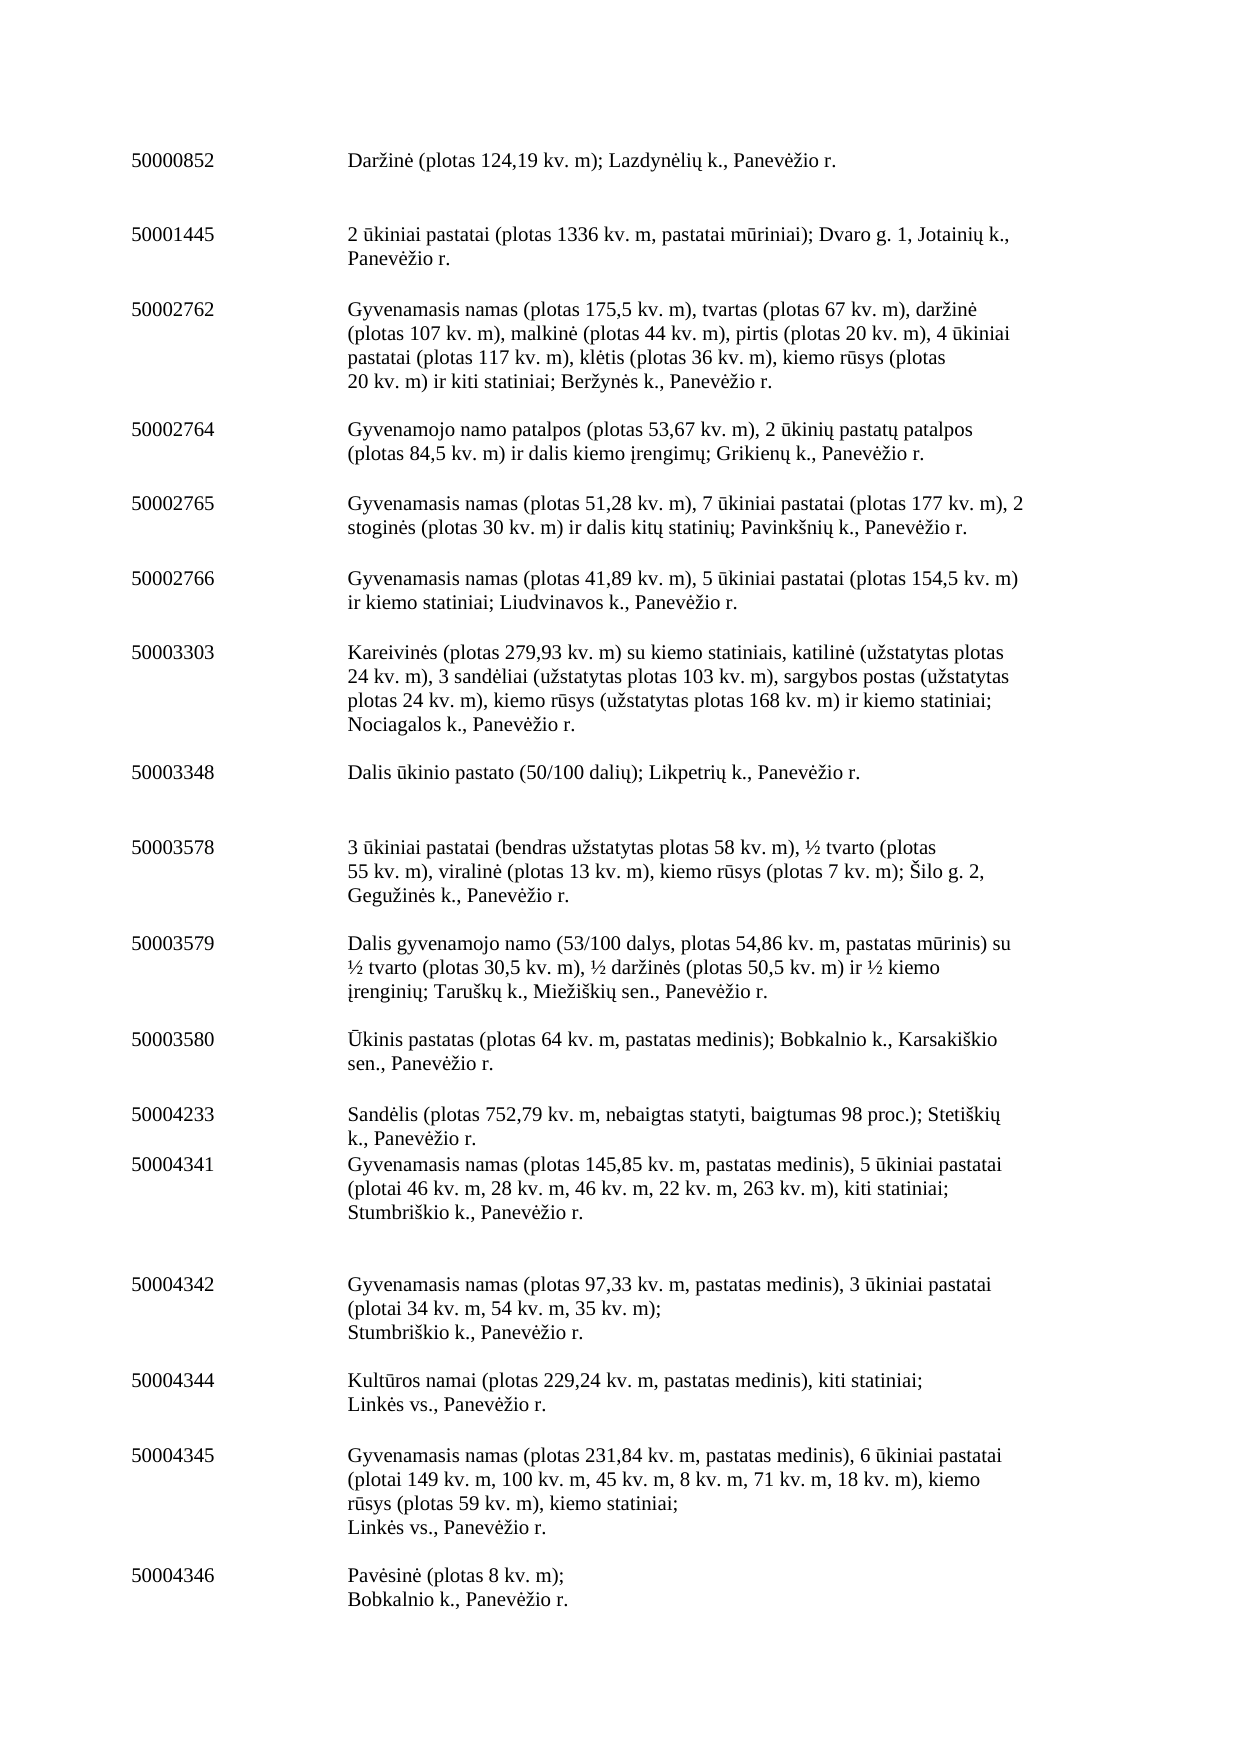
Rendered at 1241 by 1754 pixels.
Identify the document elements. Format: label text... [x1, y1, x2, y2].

table_cell [1155, 1539, 1164, 1563]
table_cell [1193, 640, 1211, 736]
table_cell [1164, 1563, 1170, 1613]
table_cell [101, 1027, 114, 1077]
table_cell [1037, 760, 1074, 811]
table_cell 2 ūkiniai pastatai (plotas 1336 kv. m, pastatai mūriniai); Dvaro g. 1, Jotainių k., Panevėžio r. [336, 222, 1037, 272]
table_cell [1193, 541, 1211, 566]
table_cell [1104, 1563, 1148, 1613]
table_cell [1193, 1419, 1211, 1443]
table_cell [101, 1443, 114, 1539]
table_cell [1170, 1613, 1192, 1637]
table_cell [1170, 616, 1192, 640]
table_cell [1193, 1248, 1211, 1272]
table_cell Dalis ūkinio pastato (50/100 dalių); Likpetrių k., Panevėžio r. [336, 760, 1037, 811]
table_cell [1193, 1563, 1211, 1613]
table_cell [1037, 148, 1074, 198]
table_cell [1164, 1272, 1170, 1344]
table_cell [1077, 491, 1081, 541]
table_cell 50002766 [115, 566, 336, 616]
table_cell [1037, 1272, 1074, 1344]
table_cell [101, 1419, 114, 1443]
table_cell [1193, 1368, 1211, 1419]
table_cell [101, 1368, 114, 1419]
table_cell [115, 1003, 1155, 1027]
table_cell [1164, 907, 1170, 931]
table_cell [1164, 811, 1170, 834]
table_cell [1104, 760, 1148, 811]
table_cell [1170, 1224, 1192, 1248]
table_cell Gyvenamasis namas (plotas 51,28 kv. m), 7 ūkiniai pastatai (plotas 177 kv. m), 2 stoginės (plotas 30 kv. m) ir dalis kitų statinių; Pavinkšnių k., Panevėžio r. [336, 491, 1037, 541]
table_cell [1155, 566, 1164, 616]
table_cell [1170, 760, 1192, 811]
table_cell Ūkinis pastatas (plotas 64 kv. m, pastatas medinis); Bobkalnio k., Karsakiškio sen., Panevėžio r. [336, 1027, 1037, 1077]
table_cell [1077, 1443, 1081, 1539]
table_cell [1104, 640, 1148, 736]
table_cell [1164, 736, 1170, 760]
table_cell [1037, 640, 1074, 736]
table_cell [1104, 1101, 1148, 1152]
table_cell Gyvenamasis namas (plotas 41,89 kv. m), 5 ūkiniai pastatai (plotas 154,5 kv. m) ir kiemo statiniai; Liudvinavos k., Panevėžio r. [336, 566, 1037, 616]
table_cell [1193, 1443, 1211, 1539]
table_cell [1148, 148, 1155, 198]
table_cell [1148, 640, 1155, 736]
table_cell [1148, 1272, 1155, 1344]
table_cell [1170, 907, 1192, 931]
table_cell [1077, 1272, 1081, 1344]
table_cell [115, 1344, 1155, 1368]
table_cell [1077, 1101, 1081, 1152]
table_cell 50003578 [115, 835, 336, 907]
table_cell [1037, 566, 1074, 616]
table_cell [1155, 616, 1164, 640]
table_cell [1037, 491, 1074, 541]
table_cell [1148, 1027, 1155, 1077]
table_cell [1164, 640, 1170, 736]
table_cell [1170, 1003, 1192, 1027]
table_cell [1081, 1443, 1104, 1539]
table_cell [1155, 835, 1164, 907]
table_cell [1193, 616, 1211, 640]
table_cell [1155, 198, 1164, 222]
table_cell [101, 1248, 114, 1272]
table_cell [1170, 467, 1192, 491]
table_cell [1081, 640, 1104, 736]
table_cell [1148, 931, 1155, 1003]
table_cell [1164, 1419, 1170, 1443]
table_cell Gyvenamojo namo patalpos (plotas 53,67 kv. m), 2 ūkinių pastatų patalpos (plotas 84,5 kv. m) ir dalis kiemo įrengimų; Grikienų k., Panevėžio r. [336, 417, 1037, 467]
table_cell [1104, 566, 1148, 616]
table_cell [1164, 1539, 1170, 1563]
table_cell [1081, 148, 1104, 198]
table_cell [1170, 1563, 1192, 1613]
table_cell [115, 1248, 1155, 1272]
table_cell [1193, 1272, 1211, 1344]
table_cell [1170, 1443, 1192, 1539]
table_cell [1155, 1078, 1164, 1101]
table_cell [101, 393, 114, 417]
table_cell [1081, 1368, 1104, 1419]
table_cell [1193, 760, 1211, 811]
table_cell [1170, 640, 1192, 736]
table_cell [1164, 1368, 1170, 1419]
table_cell [1193, 566, 1211, 616]
table_cell [1170, 222, 1192, 272]
table_cell [1193, 1613, 1211, 1637]
table_cell [1193, 1078, 1211, 1101]
table_cell [101, 198, 114, 222]
table_cell [1104, 296, 1148, 393]
table_cell Kultūros namai (plotas 229,24 kv. m, pastatas medinis), kiti statiniai; Linkės vs., Panevėžio r. [336, 1368, 1037, 1419]
table_cell [115, 198, 1155, 222]
table_cell [1037, 417, 1074, 467]
table_cell [1037, 1563, 1074, 1613]
table_cell [1077, 1152, 1081, 1224]
table_cell [1155, 1152, 1164, 1224]
table_cell [1148, 1368, 1155, 1419]
table_cell [1164, 222, 1170, 272]
table_cell [1164, 1101, 1170, 1152]
table_cell [101, 273, 114, 296]
table_cell [1170, 148, 1192, 198]
table_cell 50004341 [115, 1152, 336, 1224]
table_cell [115, 1539, 1155, 1563]
table_cell [1170, 1248, 1192, 1272]
table_cell [1148, 566, 1155, 616]
table_cell [1037, 296, 1074, 393]
table_cell [1193, 1027, 1211, 1077]
table_cell [1148, 417, 1155, 467]
table_cell [1164, 566, 1170, 616]
table_cell [1081, 760, 1104, 811]
table_cell Kareivinės (plotas 279,93 kv. m) su kiemo statiniais, katilinė (užstatytas plotas 24 kv. m), 3 sandėliai (užstatytas plotas 103 kv. m), sargybos postas (užstatytas plotas 24 kv. m), kiemo rūsys (užstatytas plotas 168 kv. m) ir kiemo statiniai; Nociagalos k., Panevėžio r. [336, 640, 1037, 736]
table_cell [1081, 296, 1104, 393]
table_cell [1081, 417, 1104, 467]
table_cell [1081, 931, 1104, 1003]
table_cell [1104, 148, 1148, 198]
table_cell [115, 1613, 1155, 1637]
table_cell [115, 467, 1155, 491]
table_cell Pavėsinė (plotas 8 kv. m); Bobkalnio k., Panevėžio r. [336, 1563, 1037, 1613]
table_cell [1170, 491, 1192, 541]
table_cell [101, 467, 114, 491]
table_cell [1077, 1368, 1081, 1419]
table_cell [101, 541, 114, 566]
table_cell [1193, 148, 1211, 198]
table_cell [1164, 1224, 1170, 1248]
table_cell [1155, 811, 1164, 834]
table_cell [1193, 1344, 1211, 1368]
table_cell 50002765 [115, 491, 336, 541]
table_cell 50002764 [115, 417, 336, 467]
table_cell [1164, 273, 1170, 296]
table_cell [101, 1224, 114, 1248]
table_cell Gyvenamasis namas (plotas 97,33 kv. m, pastatas medinis), 3 ūkiniai pastatai (plotai 34 kv. m, 54 kv. m, 35 kv. m); Stumbriškio k., Panevėžio r. [336, 1272, 1037, 1344]
table_cell [101, 1152, 114, 1224]
table_cell [101, 222, 114, 272]
table_cell Sandėlis (plotas 752,79 kv. m, nebaigtas statyti, baigtumas 98 proc.); Stetiškių k., Panevėžio r. [336, 1101, 1037, 1152]
table_cell [1170, 736, 1192, 760]
table_cell [1037, 835, 1074, 907]
table_cell 50003580 [115, 1027, 336, 1077]
table_cell [115, 616, 1155, 640]
table_cell [1170, 198, 1192, 222]
table_cell [1155, 640, 1164, 736]
table_cell [101, 1003, 114, 1027]
table_cell [1170, 1027, 1192, 1077]
table_cell [1077, 566, 1081, 616]
table_cell [1170, 1344, 1192, 1368]
table_cell [1081, 1027, 1104, 1077]
table_cell 50004344 [115, 1368, 336, 1419]
table_cell [1155, 931, 1164, 1003]
table_cell 3 ūkiniai pastatai (bendras užstatytas plotas 58 kv. m), ½ tvarto (plotas 55 kv. m), viralinė (plotas 13 kv. m), kiemo rūsys (plotas 7 kv. m); Šilo g. 2, Gegužinės k., Panevėžio r. [336, 835, 1037, 907]
table_cell [1155, 148, 1164, 198]
table_cell [1104, 931, 1148, 1003]
table_cell [1164, 1344, 1170, 1368]
table_cell [1104, 1027, 1148, 1077]
table_cell [1155, 1272, 1164, 1344]
table_cell [1148, 1443, 1155, 1539]
table_cell [1148, 835, 1155, 907]
table_cell [1170, 296, 1192, 393]
table_cell [1148, 1101, 1155, 1152]
table_cell [1170, 566, 1192, 616]
table_cell [1037, 1101, 1074, 1152]
table_cell 50003579 [115, 931, 336, 1003]
table_cell [1077, 148, 1081, 198]
table_cell [1148, 222, 1155, 272]
table_cell [101, 1101, 114, 1152]
table_cell [1155, 1563, 1164, 1613]
table_cell [1170, 273, 1192, 296]
table_cell [101, 760, 114, 811]
table_cell [1155, 1224, 1164, 1248]
table_cell [1155, 1344, 1164, 1368]
table_cell [1155, 296, 1164, 393]
table_cell [1170, 811, 1192, 834]
table_cell [1155, 417, 1164, 467]
table_cell [1193, 1101, 1211, 1152]
table_cell [1164, 1613, 1170, 1637]
table_cell [1155, 393, 1164, 417]
table_cell [1104, 491, 1148, 541]
table_cell [1077, 296, 1081, 393]
table_cell [1170, 417, 1192, 467]
table_cell [1148, 760, 1155, 811]
table_cell [1155, 1419, 1164, 1443]
table_cell [115, 1419, 1155, 1443]
table_cell [1164, 835, 1170, 907]
table_cell [1193, 1539, 1211, 1563]
table_cell [1155, 273, 1164, 296]
table_cell [1155, 760, 1164, 811]
table_cell [1037, 1443, 1074, 1539]
table_cell [1170, 1539, 1192, 1563]
table_cell Gyvenamasis namas (plotas 145,85 kv. m, pastatas medinis), 5 ūkiniai pastatai (plotai 46 kv. m, 28 kv. m, 46 kv. m, 22 kv. m, 263 kv. m), kiti statiniai; Stumbriškio k., Panevėžio r. [336, 1152, 1037, 1224]
table_cell [101, 931, 114, 1003]
table_cell [1104, 417, 1148, 467]
table_cell [1164, 198, 1170, 222]
table_cell [1148, 1563, 1155, 1613]
table_cell [1104, 222, 1148, 272]
table_cell [1081, 1272, 1104, 1344]
table_cell [115, 1078, 1155, 1101]
table_cell [1164, 1027, 1170, 1077]
table_cell [101, 835, 114, 907]
table_cell [1155, 736, 1164, 760]
table_cell 50003303 [115, 640, 336, 736]
table_cell [1077, 640, 1081, 736]
table_cell [1164, 148, 1170, 198]
table_cell [101, 1344, 114, 1368]
table_cell [1104, 1152, 1148, 1224]
table_cell [1037, 1152, 1074, 1224]
table_cell [1155, 541, 1164, 566]
table_cell [115, 811, 1155, 834]
table_cell [1155, 1101, 1164, 1152]
table_cell [1077, 417, 1081, 467]
table_cell [1164, 1152, 1170, 1224]
table_cell Gyvenamasis namas (plotas 231,84 kv. m, pastatas medinis), 6 ūkiniai pastatai (plotai 149 kv. m, 100 kv. m, 45 kv. m, 8 kv. m, 71 kv. m, 18 kv. m), kiemo rūsys (plotas 59 kv. m), kiemo statiniai; Linkės vs., Panevėžio r. [336, 1443, 1037, 1539]
table_cell [1170, 1101, 1192, 1152]
table_cell [1193, 931, 1211, 1003]
table_cell [1081, 1101, 1104, 1152]
table_cell 50001445 [115, 222, 336, 272]
table_cell [1077, 222, 1081, 272]
table_cell [101, 736, 114, 760]
table_cell [1164, 417, 1170, 467]
table_cell [101, 1563, 114, 1613]
table_cell Dalis gyvenamojo namo (53/100 dalys, plotas 54,86 kv. m, pastatas mūrinis) su ½ tvarto (plotas 30,5 kv. m), ½ daržinės (plotas 50,5 kv. m) ir ½ kiemo įrenginių; Taruškų k., Miežiškių sen., Panevėžio r. [336, 931, 1037, 1003]
table_cell [1193, 222, 1211, 272]
table_cell [1164, 760, 1170, 811]
table_cell [1193, 1152, 1211, 1224]
table_cell [1170, 1419, 1192, 1443]
table_cell [1193, 393, 1211, 417]
table_cell [101, 811, 114, 834]
table_cell [115, 736, 1155, 760]
table_cell [1193, 417, 1211, 467]
table_cell [1104, 1272, 1148, 1344]
table_cell [1081, 491, 1104, 541]
table_cell [1170, 1272, 1192, 1344]
table_cell 50004345 [115, 1443, 336, 1539]
table_cell [1077, 835, 1081, 907]
table_cell [115, 273, 1155, 296]
table_cell [115, 1224, 1155, 1248]
table_cell [101, 296, 114, 393]
table_cell [1077, 1027, 1081, 1077]
table_cell 50003348 [115, 760, 336, 811]
table_cell [1193, 736, 1211, 760]
table_cell [1164, 296, 1170, 393]
table_cell 50002762 [115, 296, 336, 393]
table_cell [1077, 931, 1081, 1003]
table_cell [1081, 222, 1104, 272]
table_cell [1193, 467, 1211, 491]
table_cell [1155, 467, 1164, 491]
table_cell [1164, 393, 1170, 417]
table_cell [1155, 1003, 1164, 1027]
table_cell [101, 616, 114, 640]
table_cell [1077, 1563, 1081, 1613]
table_cell [101, 148, 114, 198]
table_cell [1104, 1443, 1148, 1539]
table_cell [1037, 222, 1074, 272]
table_cell [1164, 541, 1170, 566]
table_cell [1155, 1368, 1164, 1419]
table_cell [1193, 835, 1211, 907]
table_cell [115, 393, 1155, 417]
table_cell [1170, 541, 1192, 566]
table_cell [1104, 835, 1148, 907]
table_cell [101, 1539, 114, 1563]
table_cell [1170, 1078, 1192, 1101]
table_cell [1155, 907, 1164, 931]
table_cell [1193, 273, 1211, 296]
table_cell [1037, 1368, 1074, 1419]
table_cell [1037, 1027, 1074, 1077]
table_cell [1155, 1248, 1164, 1272]
table_cell [1164, 467, 1170, 491]
table_cell [1155, 222, 1164, 272]
table_cell [1170, 1368, 1192, 1419]
table_cell [101, 1613, 114, 1637]
table_cell 50000852 [115, 148, 336, 198]
table_cell [1037, 931, 1074, 1003]
table_cell [1155, 1443, 1164, 1539]
table_cell 50004233 [115, 1101, 336, 1152]
table_cell [1148, 1152, 1155, 1224]
table_cell [1193, 491, 1211, 541]
table_cell [1164, 1078, 1170, 1101]
table_cell [101, 417, 114, 467]
table_cell [1155, 1027, 1164, 1077]
table_cell [1193, 811, 1211, 834]
table_cell [1077, 760, 1081, 811]
table_cell [1193, 296, 1211, 393]
table_cell [1148, 491, 1155, 541]
table_cell [1081, 835, 1104, 907]
table_cell [101, 566, 114, 616]
table_cell [101, 1078, 114, 1101]
table_cell [1164, 491, 1170, 541]
table_cell [1170, 1152, 1192, 1224]
table_cell [1148, 296, 1155, 393]
table_cell Gyvenamasis namas (plotas 175,5 kv. m), tvartas (plotas 67 kv. m), daržinė (plotas 107 kv. m), malkinė (plotas 44 kv. m), pirtis (plotas 20 kv. m), 4 ūkiniai pastatai (plotas 117 kv. m), klėtis (plotas 36 kv. m), kiemo rūsys (plotas 20 kv. m) ir kiti statiniai; Beržynės k., Panevėžio r. [336, 296, 1037, 393]
table_cell [1155, 1613, 1164, 1637]
table_cell [1081, 566, 1104, 616]
table_cell Daržinė (plotas 124,19 kv. m); Lazdynėlių k., Panevėžio r. [336, 148, 1037, 198]
table_cell [1170, 835, 1192, 907]
table_cell [1081, 1563, 1104, 1613]
table_cell [1104, 1368, 1148, 1419]
table_cell [1170, 393, 1192, 417]
table_cell [1164, 616, 1170, 640]
table_cell [1170, 931, 1192, 1003]
table_cell [1193, 1224, 1211, 1248]
table_cell [1164, 931, 1170, 1003]
table_cell [1155, 491, 1164, 541]
table_cell [101, 1272, 114, 1344]
table_cell [101, 907, 114, 931]
table_cell [1193, 198, 1211, 222]
table_cell 50004342 [115, 1272, 336, 1344]
table_cell [101, 640, 114, 736]
table_cell [1081, 1152, 1104, 1224]
table_cell [1164, 1443, 1170, 1539]
table_cell [1193, 907, 1211, 931]
table_cell 50004346 [115, 1563, 336, 1613]
table_cell [101, 491, 114, 541]
table_cell [1164, 1003, 1170, 1027]
table_cell [1164, 1248, 1170, 1272]
table_cell [115, 907, 1155, 931]
table_cell [115, 541, 1155, 566]
table_cell [1193, 1003, 1211, 1027]
